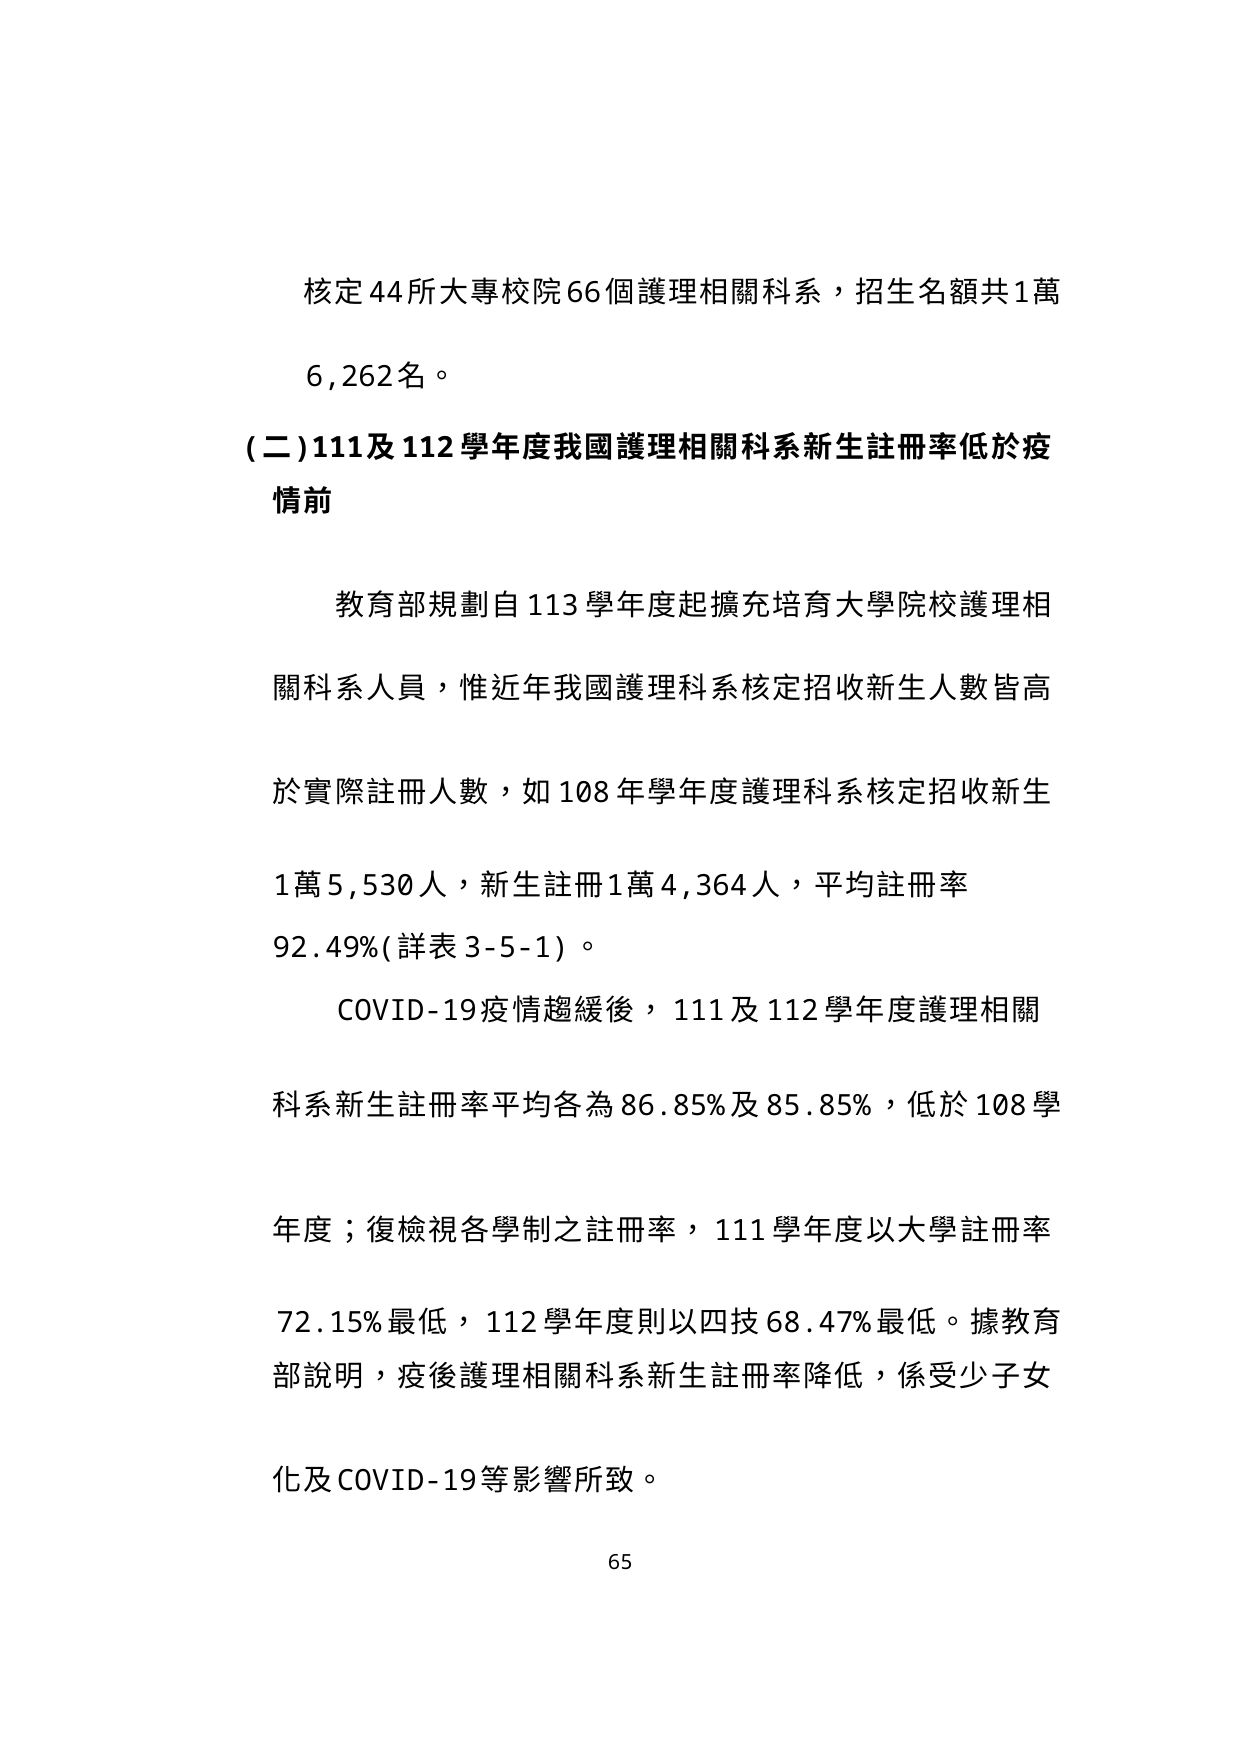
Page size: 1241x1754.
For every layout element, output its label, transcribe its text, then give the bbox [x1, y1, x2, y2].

text 教育部規劃自113學年度起擴充培育大學院校護理相關科系人員，惟近年我國護理科系核定招收新生人數皆高於實際註冊人數，如108年學年度護理科系核定招收新生1萬5,530人，新生註冊1萬4,364人，平均註冊率92.49%(詳表3-5-1)。 [266, 519, 1063, 957]
text 核定44所大專校院66個護理相關科系，招生名額共1萬6,262名。 [266, 207, 1063, 394]
text COVID-19疫情趨緩後，111及112學年度護理相關科系新生註冊率平均各為86.85%及85.85%，低於108學年度；復檢視各學制之註冊率，111學年度以大學註冊率72.15%最低，112學年度則以四技68.47%最低。據教育部說明，疫後護理相關科系新生註冊率降低，係受少子女化及COVID-19等影響所致。 [266, 957, 1063, 1519]
text (二)111及112學年度我國護理相關科系新生註冊率低於疫情前 [236, 394, 1063, 519]
